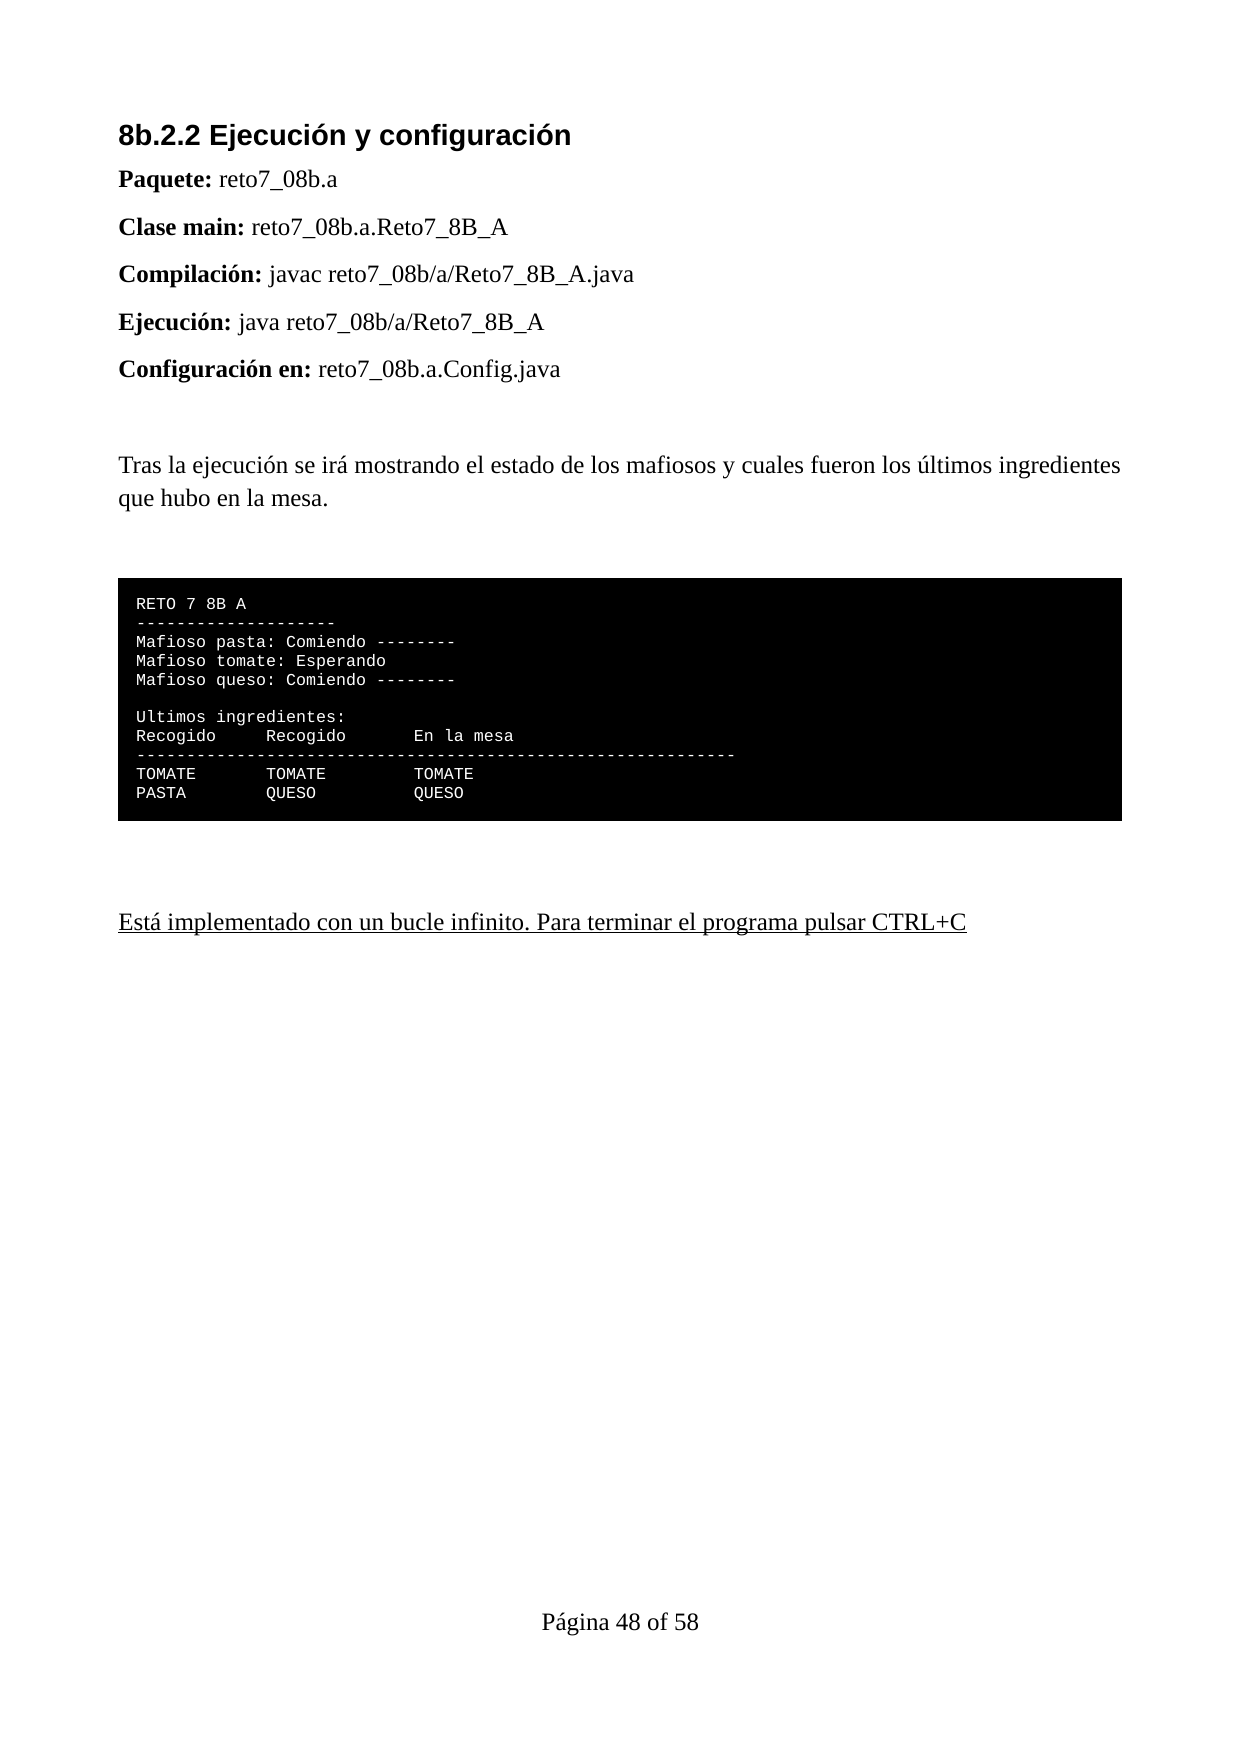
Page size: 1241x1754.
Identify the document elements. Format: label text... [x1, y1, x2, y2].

text Configuración en: reto7_08b.a.Config.java [118, 354, 1122, 383]
text Mafioso pasta: Comiendo -------- [118, 633, 1122, 652]
text Está implementado con un bucle infinito. Para terminar el programa pulsar CTRL+C [118, 907, 1122, 936]
text TOMATE TOMATE TOMATE [118, 765, 1122, 784]
text Ultimos ingredientes: [118, 709, 1122, 728]
text ------------------------------------------------------------ [118, 747, 1122, 765]
text Compilación: javac reto7_08b/a/Reto7_8B_A.java [118, 259, 1122, 288]
subtitle 8b.2.2 Ejecución y configuración [118, 118, 1122, 152]
text PASTA QUESO QUESO [118, 784, 1122, 821]
text Paquete: reto7_08b.a [118, 164, 1122, 193]
text Mafioso tomate: Esperando [118, 652, 1122, 671]
text Ejecución: java reto7_08b/a/Reto7_8B_A [118, 307, 1122, 336]
text Recogido Recogido En la mesa [118, 728, 1122, 747]
text -------------------- [118, 614, 1122, 633]
text RETO 7 8B A [118, 578, 1122, 614]
text Tras la ejecución se irá mostrando el estado de los mafiosos y cuales fueron los últimos ingredientes que hubo en la mesa. [118, 450, 1122, 512]
text Mafioso queso: Comiendo -------- [118, 671, 1122, 690]
text Clase main: reto7_08b.a.Reto7_8B_A [118, 212, 1122, 241]
